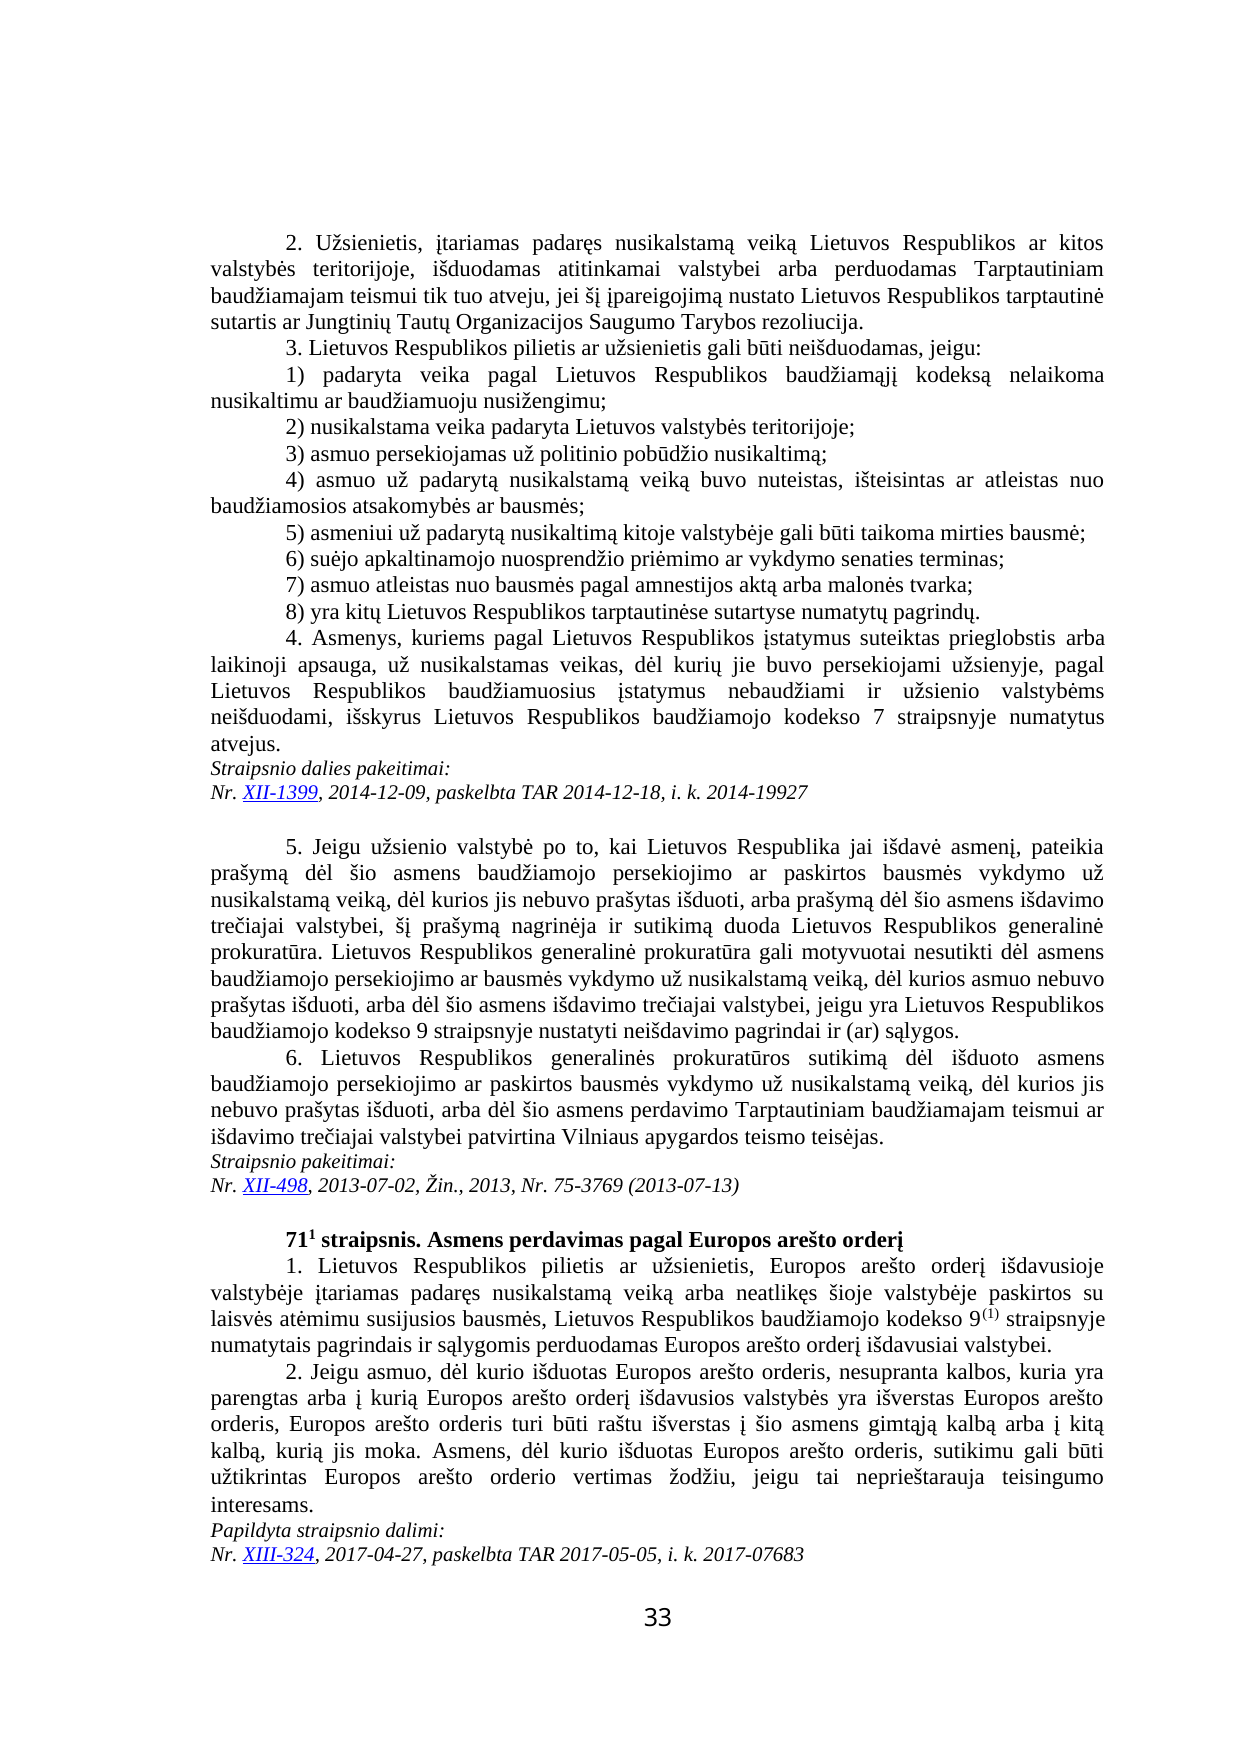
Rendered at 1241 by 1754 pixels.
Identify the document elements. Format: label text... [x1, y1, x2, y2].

text 5. Jeigu užsienio valstybė po to, kai Lietuvos Respublika jai išdavė asmenį, pateikia prašymą dėl šio asmens baudžiamojo persekiojimo ar paskirtos bausmės vykdymo už nusikalstamą veiką, dėl kurios jis nebuvo prašytas išduoti, arba prašymą dėl šio asmens išdavimo trečiajai valstybei, šį prašymą nagrinėja ir sutikimą duoda Lietuvos Respublikos generalinė prokuratūra. Lietuvos Respublikos generalinė prokuratūra gali motyvuotai nesutikti dėl asmens baudžiamojo persekiojimo ar bausmės vykdymo už nusikalstamą veiką, dėl kurios asmuo nebuvo prašytas išduoti, arba dėl šio asmens išdavimo trečiajai valstybei, jeigu yra Lietuvos Respublikos baudžiamojo kodekso 9 straipsnyje nustatyti neišdavimo pagrindai ir (ar) sąlygos. [210, 833, 1105, 1044]
text 1) padaryta veika pagal Lietuvos Respublikos baudžiamąjį kodeksą nelaikoma nusikaltimu ar baudžiamuoju nusižengimu; [210, 361, 1105, 413]
text 1. Lietuvos Respublikos pilietis ar užsienietis, Europos arešto orderį išdavusioje valstybėje įtariamas padaręs nusikalstamą veiką arba neatlikęs šioje valstybėje paskirtos su laisvės atėmimu susijusios bausmės, Lietuvos Respublikos baudžiamojo kodekso 9(1) straipsnyje numatytais pagrindais ir sąlygomis perduodamas Europos arešto orderį išdavusiai valstybei. [210, 1252, 1105, 1358]
text Straipsnio dalies pakeitimai: [210, 756, 1105, 780]
text 2) nusikalstama veika padaryta Lietuvos valstybės teritorijoje; [210, 413, 1105, 440]
text 2. Jeigu asmuo, dėl kurio išduotas Europos arešto orderis, nesupranta kalbos, kuria yra parengtas arba į kurią Europos arešto orderį išdavusios valstybės yra išverstas Europos arešto orderis, Europos arešto orderis turi būti raštu išverstas į šio asmens gimtąją kalbą arba į kitą kalbą, kurią jis moka. Asmens, dėl kurio išduotas Europos arešto orderis, sutikimu gali būti užtikrintas Europos arešto orderio vertimas žodžiu, jeigu tai neprieštarauja teisingumo interesams. [210, 1358, 1105, 1518]
text 2. Užsienietis, įtariamas padaręs nusikalstamą veiką Lietuvos Respublikos ar kitos valstybės teritorijoje, išduodamas atitinkamai valstybei arba perduodamas Tarptautiniam baudžiamajam teismui tik tuo atveju, jei šį įpareigojimą nustato Lietuvos Respublikos tarptautinė sutartis ar Jungtinių Tautų Organizacijos Saugumo Tarybos rezoliucija. [210, 229, 1105, 334]
text Nr. XII-498, 2013-07-02, Žin., 2013, Nr. 75-3769 (2013-07-13) [210, 1173, 1105, 1197]
text 4) asmuo už padarytą nusikalstamą veiką buvo nuteistas, išteisintas ar atleistas nuo baudžiamosios atsakomybės ar bausmės; [210, 466, 1105, 519]
text 4. Asmenys, kuriems pagal Lietuvos Respublikos įstatymus suteiktas prieglobstis arba laikinoji apsauga, už nusikalstamas veikas, dėl kurių jie buvo persekiojami užsienyje, pagal Lietuvos Respublikos baudžiamuosius įstatymus nebaudžiami ir užsienio valstybėms neišduodami, išskyrus Lietuvos Respublikos baudžiamojo kodekso 7 straipsnyje numatytus atvejus. [210, 624, 1105, 756]
text 3) asmuo persekiojamas už politinio pobūdžio nusikaltimą; [210, 440, 1105, 466]
text 8) yra kitų Lietuvos Respublikos tarptautinėse sutartyse numatytų pagrindų. [210, 598, 1105, 624]
text 711 straipsnis. Asmens perdavimas pagal Europos arešto orderį [210, 1226, 1105, 1252]
text Nr. XII-1399, 2014-12-09, paskelbta TAR 2014-12-18, i. k. 2014-19927 [210, 780, 1105, 804]
text 6) suėjo apkaltinamojo nuosprendžio priėmimo ar vykdymo senaties terminas; [210, 545, 1105, 572]
text Straipsnio pakeitimai: [210, 1149, 1105, 1173]
text Nr. XIII-324, 2017-04-27, paskelbta TAR 2017-05-05, i. k. 2017-07683 [210, 1542, 1105, 1566]
text 7) asmuo atleistas nuo bausmės pagal amnestijos aktą arba malonės tvarka; [210, 572, 1105, 598]
text Papildyta straipsnio dalimi: [210, 1518, 1105, 1542]
text 3. Lietuvos Respublikos pilietis ar užsienietis gali būti neišduodamas, jeigu: [210, 334, 1105, 361]
text 6. Lietuvos Respublikos generalinės prokuratūros sutikimą dėl išduoto asmens baudžiamojo persekiojimo ar paskirtos bausmės vykdymo už nusikalstamą veiką, dėl kurios jis nebuvo prašytas išduoti, arba dėl šio asmens perdavimo Tarptautiniam baudžiamajam teismui ar išdavimo trečiajai valstybei patvirtina Vilniaus apygardos teismo teisėjas. [210, 1044, 1105, 1149]
text 5) asmeniui už padarytą nusikaltimą kitoje valstybėje gali būti taikoma mirties bausmė; [210, 519, 1105, 545]
